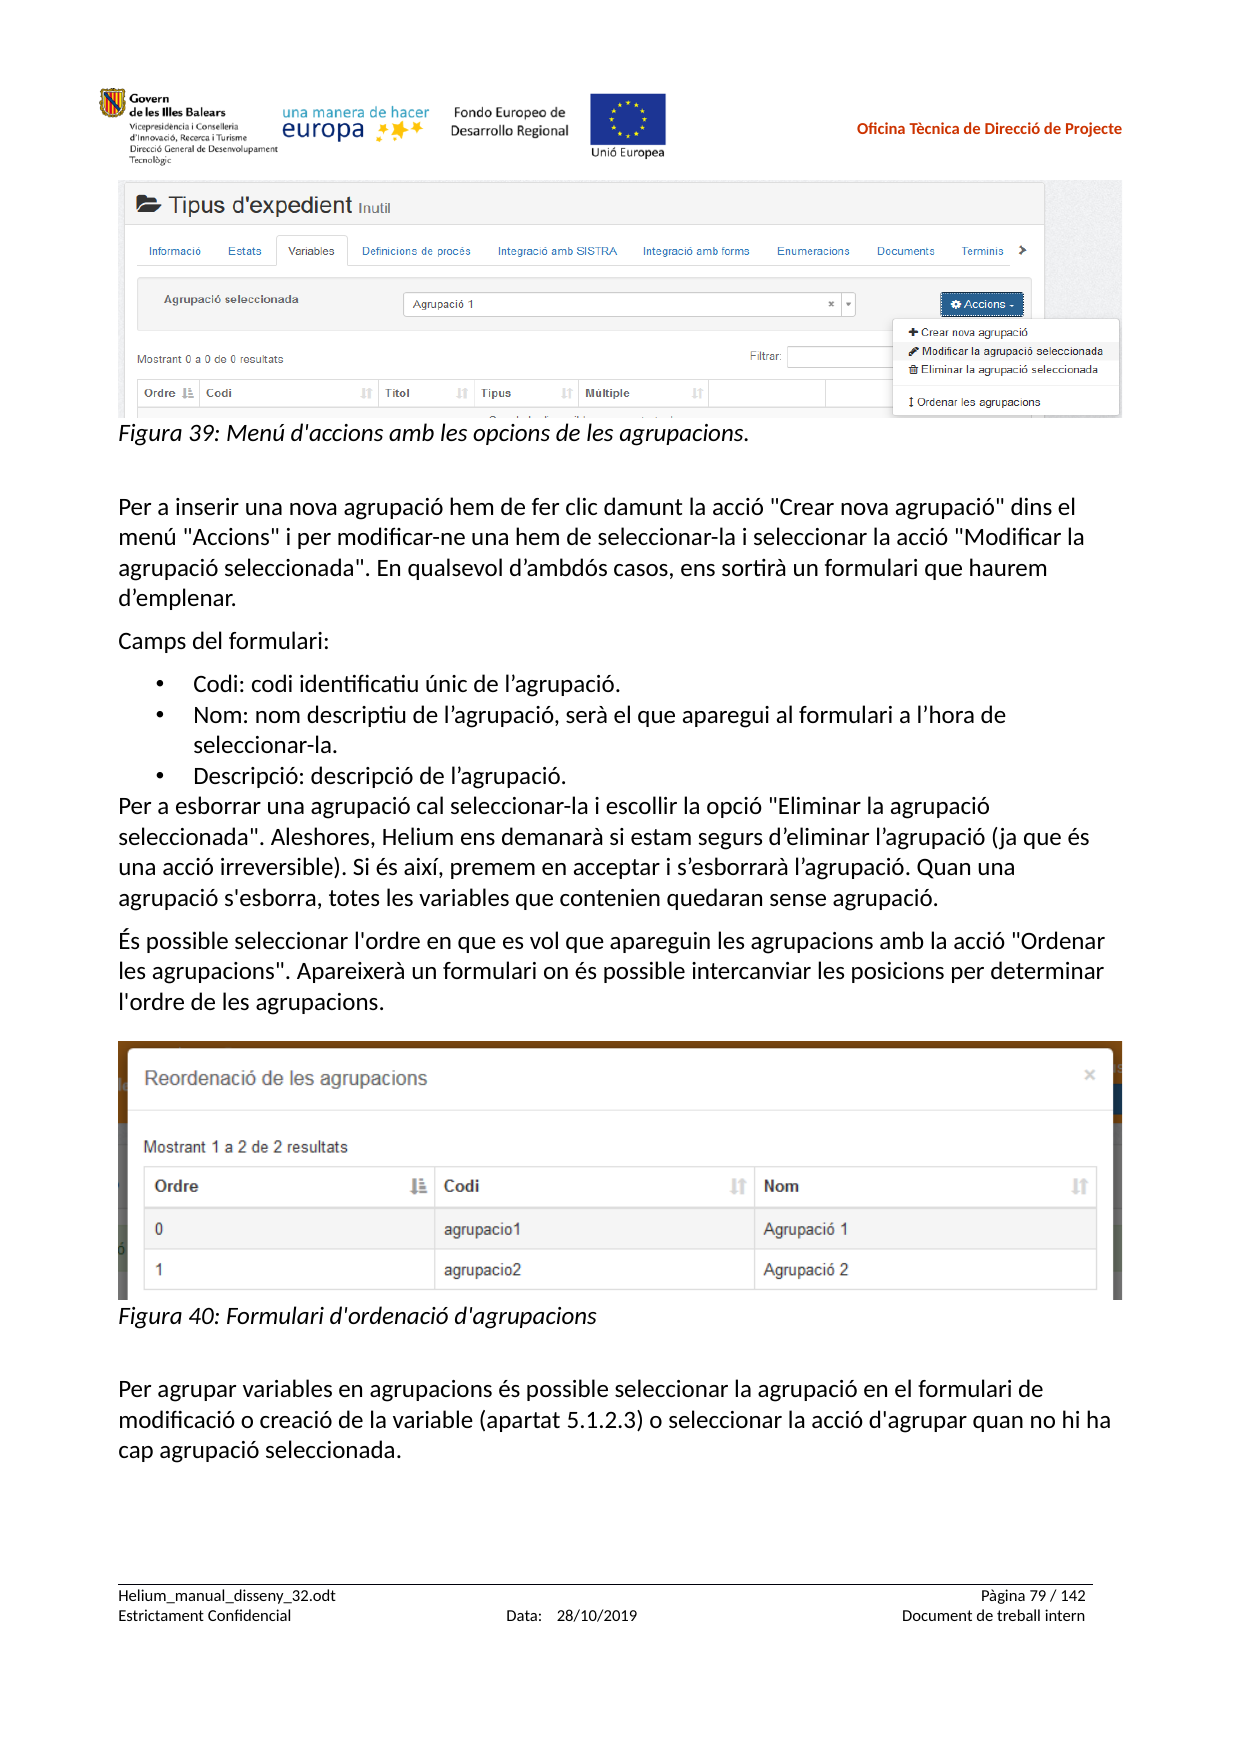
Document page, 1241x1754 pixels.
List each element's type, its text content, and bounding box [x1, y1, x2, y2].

list Descripció: descripció de l’agrupació. [156, 760, 1122, 790]
text Per a esborrar una agrupació cal seleccionar-la i escollir la opció "Eliminar la agrupació seleccionada". Aleshores, Helium ens demanarà si estam segurs d’eliminar l’agrupació (ja que és una acció irreversible). Si és així, premem en acceptar i s’esborrarà l’agrupació. Quan una agrupació s'esborra, totes les variables que contenien quedaran sense agrupació. [118, 790, 1122, 912]
text És possible seleccionar l'ordre en que es vol que apareguin les agrupacions amb la acció "Ordenar les agrupacions". Apareixerà un formulari on és possible intercanviar les posicions per determinar l'ordre de les agrupacions. [118, 925, 1122, 1016]
list Codi: codi identificatiu únic de l’agrupació. [156, 668, 1122, 699]
text Per agrupar variables en agrupacions és possible seleccionar la agrupació en el formulari de modificació o creació de la variable (apartat 5.1.2.3) o seleccionar la acció d'agrupar quan no hi ha cap agrupació seleccionada. [118, 1373, 1122, 1465]
picture [99, 87, 668, 166]
text Per a inserir una nova agrupació hem de fer clic damunt la acció "Crear nova agrupació" dins el menú "Accions" i per modificar-ne una hem de seleccionar-la i seleccionar la acció "Modificar la agrupació seleccionada". En qualsevol d’ambdós casos, ens sortirà un formulari que haurem d’emplenar. [118, 491, 1122, 613]
picture [118, 1041, 1123, 1300]
text Figura 39: Menú d'accions amb les opcions de les agrupacions. [118, 418, 1122, 448]
text Figura 40: Formulari d'ordenació d'agrupacions [118, 1300, 1122, 1330]
text Camps del formulari: [118, 625, 1122, 656]
list Nom: nom descriptiu de l’agrupació, serà el que aparegui al formulari a l’hora de seleccionar-la. [156, 699, 1122, 760]
